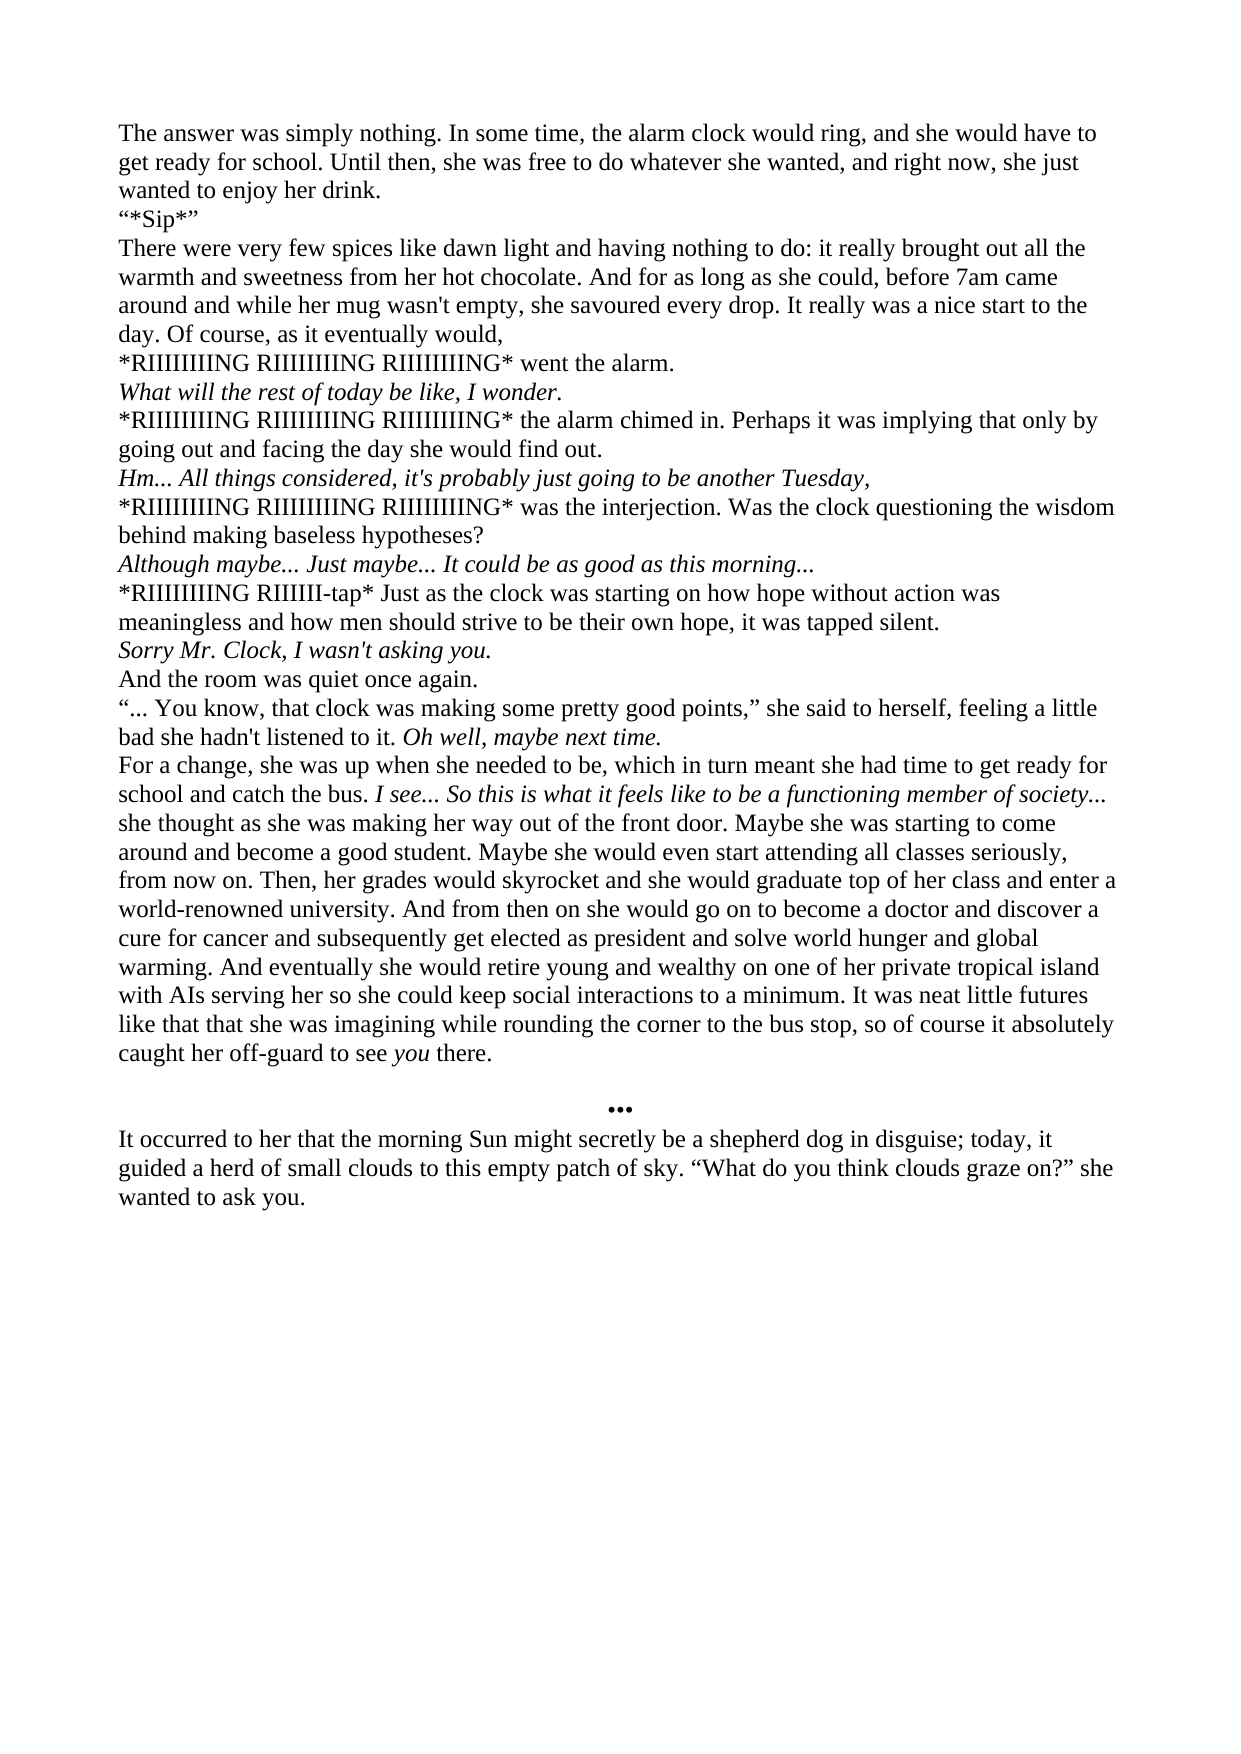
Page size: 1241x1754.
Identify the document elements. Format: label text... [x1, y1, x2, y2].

text Sorry Mr. Clock, I wasn't asking you. [118, 636, 1122, 664]
text It occurred to her that the morning Sun might secretly be a shepherd dog in disguise; today, it guided a herd of small clouds to this empty patch of sky. “What do you think clouds graze on?” she wanted to ask you. [118, 1124, 1122, 1211]
text *RIIIIIIIING RIIIIII-tap* Just as the clock was starting on how hope without action was meaningless and how men should strive to be their own hope, it was tapped silent. [118, 578, 1122, 636]
text What will the rest of today be like, I wonder. [118, 377, 1122, 406]
text For a change, she was up when she needed to be, which in turn meant she had time to get ready for school and catch the bus. I see... So this is what it feels like to be a functioning member of society... she thought as she was making her way out of the front door. Maybe she was starting to come around and become a good student. Maybe she would even start attending all classes seriously, from now on. Then, her grades would skyrocket and she would graduate top of her class and enter a world-renowned university. And from then on she would go on to become a doctor and discover a cure for cancer and subsequently get elected as president and solve world hunger and global warming. And eventually she would retire young and wealthy on one of her private tropical island with AIs serving her so she could keep social interactions to a minimum. It was neat little futures like that that she was imagining while rounding the corner to the bus stop, so of course it absolutely caught her off-guard to see you there. [118, 751, 1122, 1067]
text The answer was simply nothing. In some time, the alarm clock would ring, and she would have to get ready for school. Until then, she was free to do whatever she wanted, and right now, she just wanted to enjoy her drink. [118, 118, 1122, 204]
text *RIIIIIIIING RIIIIIIIING RIIIIIIIING* went the alarm. [118, 348, 1122, 377]
text ••• [118, 1096, 1122, 1124]
text “*Sip*” [118, 204, 1122, 233]
text “... You know, that clock was making some pretty good points,” she said to herself, feeling a little bad she hadn't listened to it. Oh well, maybe next time. [118, 693, 1122, 751]
text And the room was quiet once again. [118, 664, 1122, 693]
text *RIIIIIIIING RIIIIIIIING RIIIIIIIING* was the interjection. Was the clock questioning the wisdom behind making baseless hypotheses? [118, 492, 1122, 549]
text There were very few spices like dawn light and having nothing to do: it really brought out all the warmth and sweetness from her hot chocolate. And for as long as she could, before 7am came around and while her mug wasn't empty, she savoured every drop. It really was a nice start to the day. Of course, as it eventually would, [118, 233, 1122, 348]
text *RIIIIIIIING RIIIIIIIING RIIIIIIIING* the alarm chimed in. Perhaps it was implying that only by going out and facing the day she would find out. [118, 406, 1122, 463]
text Hm... All things considered, it's probably just going to be another Tuesday, [118, 463, 1122, 492]
text Although maybe... Just maybe... It could be as good as this morning... [118, 549, 1122, 578]
